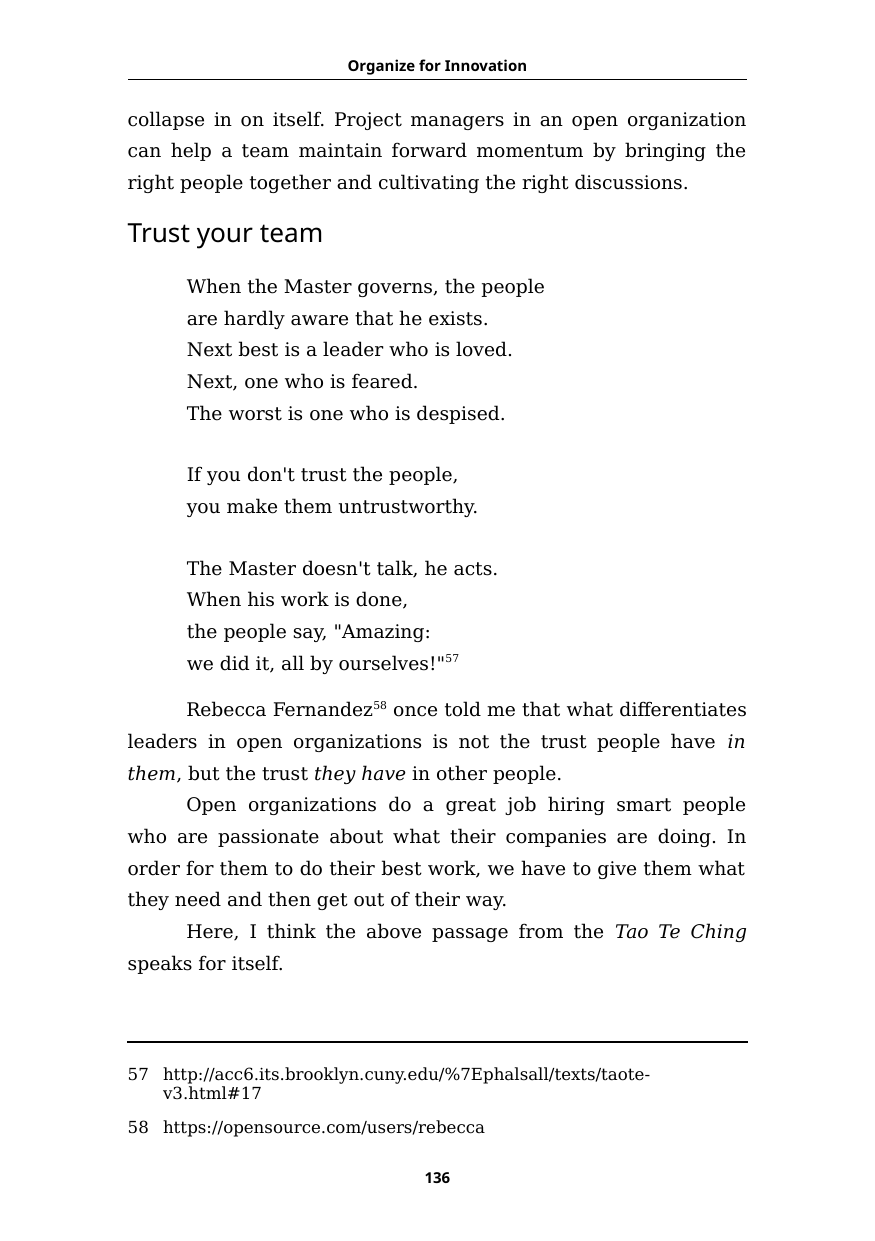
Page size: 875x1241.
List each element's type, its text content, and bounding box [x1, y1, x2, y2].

text Rebecca Fernandez once told me that what differentiates leaders in open organizations is not the trust people have in them, but the trust they have in other people. [127, 699, 747, 785]
text When the Master governs, the people are hardly aware that he exists. Next best is a leader who is loved. Next, one who is feared. The worst is one who is despised. [187, 276, 688, 425]
text collapse in on itself. Project managers in an open organization can help a team maintain forward momentum by bringing the right people together and cultivating the right discussions. [127, 109, 747, 194]
text The Master doesn't talk, he acts. When his work is done, the people say, "Amazing: we did it, all by ourselves!" [187, 558, 688, 675]
text If you don't trust the people, you make them untrustworthy. [187, 464, 688, 518]
subtitle Trust your team [127, 218, 747, 249]
text https://opensource.com/users/rebecca [127, 1118, 747, 1138]
text Open organizations do a great job hiring smart people who are passionate about what their companies are doing. In order for them to do their best work, we have to give them what they need and then get out of their way. [127, 794, 747, 911]
text Here, I think the above passage from the Tao Te Ching speaks for itself. [127, 921, 747, 975]
text http://acc6.its.brooklyn.cuny.edu/%7Ephalsall/texts/taote-v3.html#17 [127, 1064, 747, 1103]
